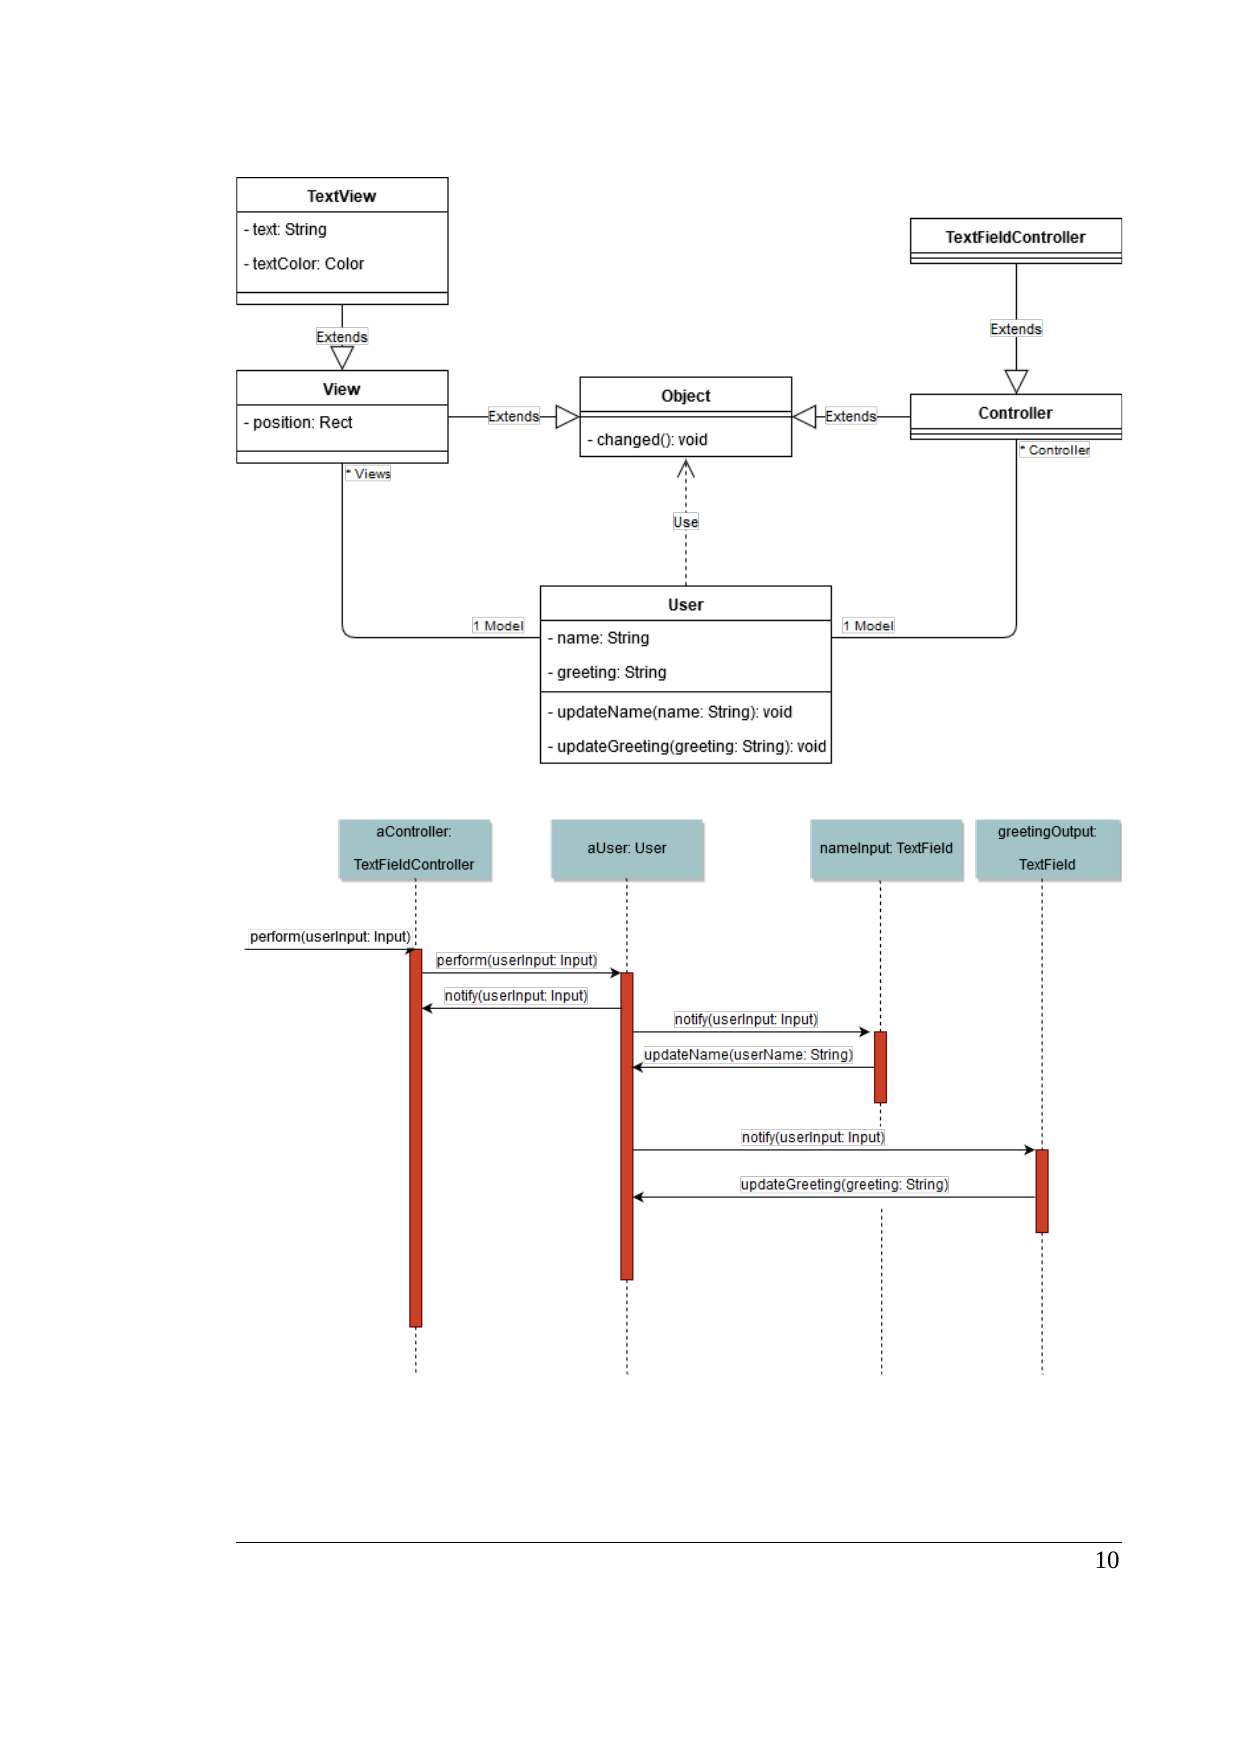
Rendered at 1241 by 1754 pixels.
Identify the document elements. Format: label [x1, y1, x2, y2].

picture [236, 819, 1123, 1376]
picture [236, 177, 1123, 768]
